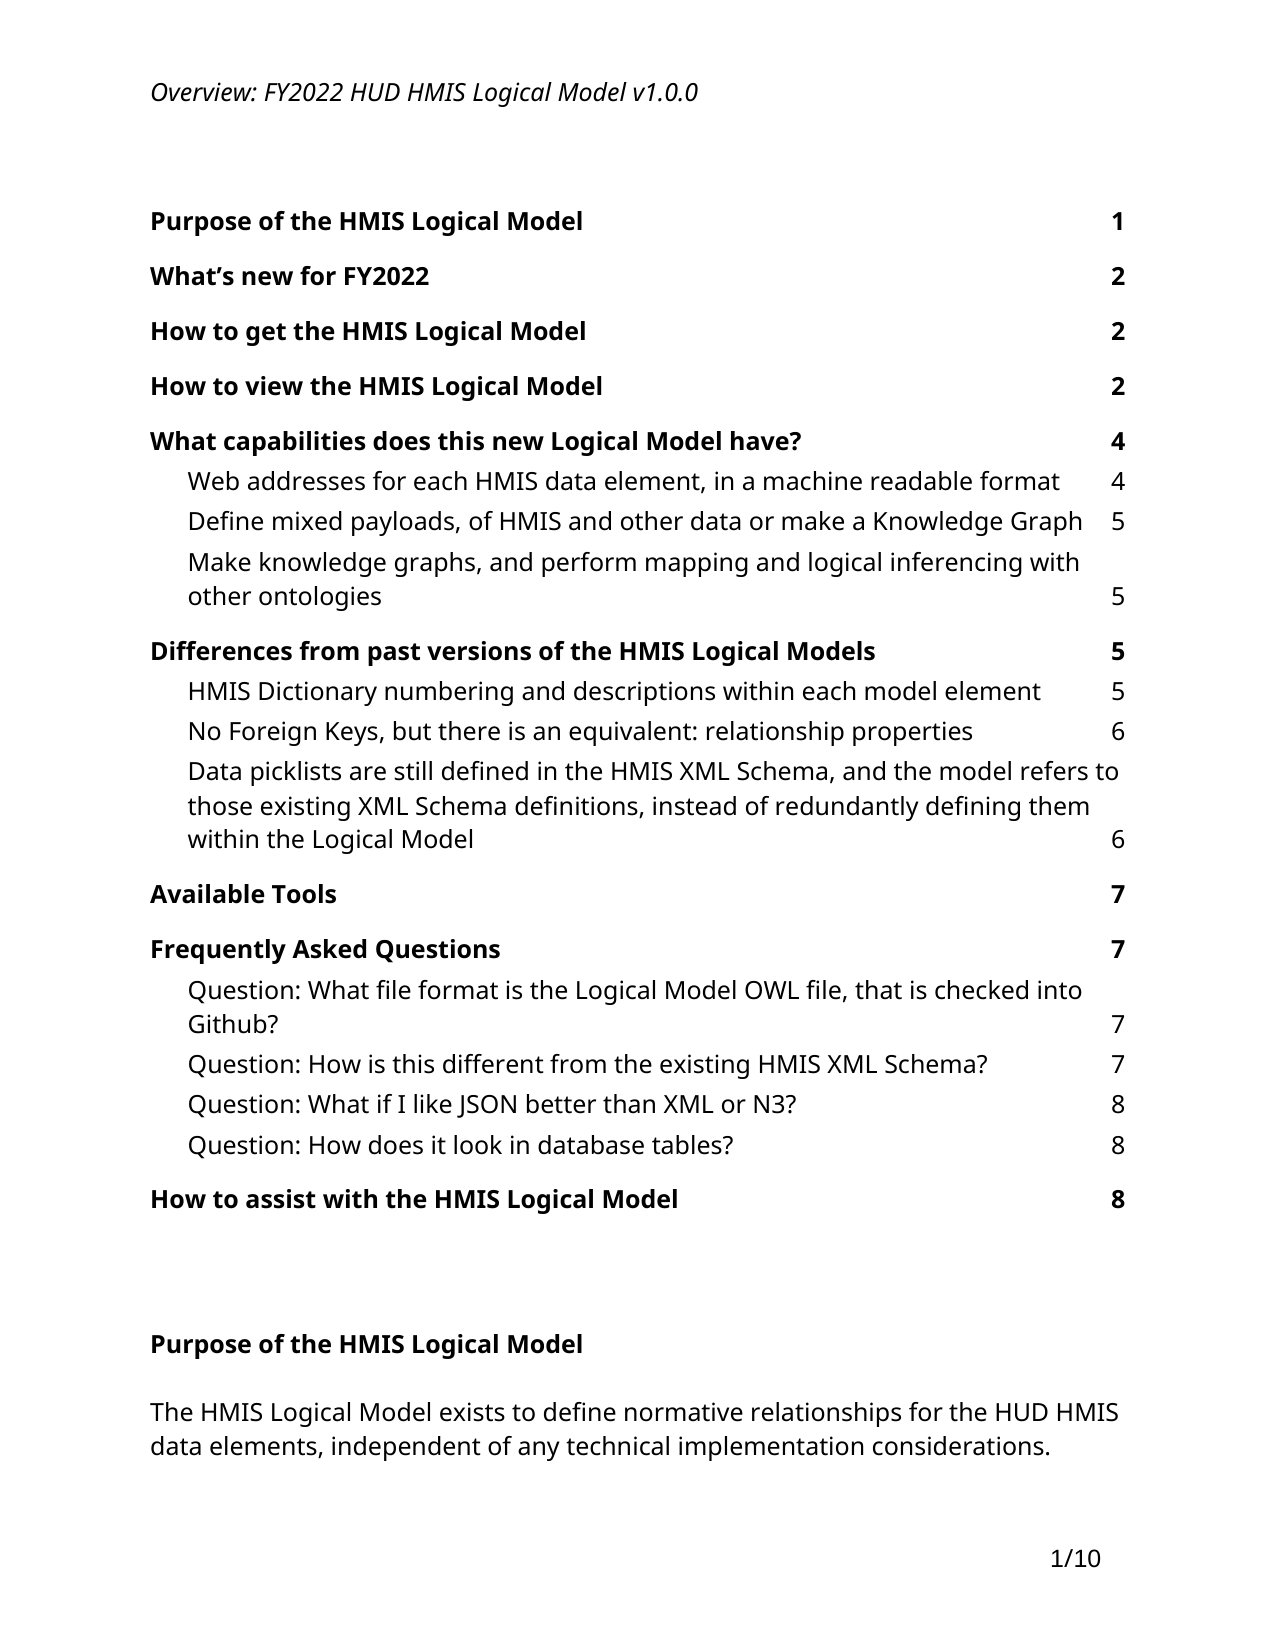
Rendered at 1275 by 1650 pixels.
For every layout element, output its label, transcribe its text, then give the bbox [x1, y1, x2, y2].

text Differences from past versions of the HMIS Logical Models 5 [150, 633, 1125, 667]
text Question: How is this different from the existing HMIS XML Schema? 7 [187, 1047, 1125, 1081]
text What capabilities does this new Logical Model have? 4 [150, 423, 1125, 457]
text Available Tools 7 [150, 877, 1125, 911]
text Frequently Asked Questions 7 [150, 932, 1125, 966]
text Web addresses for each HMIS data element, in a machine readable format 4 [187, 463, 1125, 498]
text Question: What if I like JSON better than XML or N3? 8 [187, 1087, 1125, 1121]
text No Foreign Keys, but there is an equivalent: relationship properties 6 [187, 714, 1125, 748]
text Data picklists are still defined in the HMIS XML Schema, and the model refers to those existing XML Schema definitions, instead of redundantly defining them within the Logical Model 6 [187, 754, 1125, 856]
subtitle Purpose of the HMIS Logical Model [150, 1327, 1125, 1361]
text The HMIS Logical Model exists to define normative relationships for the HUD HMIS data elements, independent of any technical implementation considerations. [150, 1395, 1125, 1463]
text How to get the HMIS Logical Model 2 [150, 313, 1125, 347]
text How to view the HMIS Logical Model 2 [150, 368, 1125, 402]
text What’s new for FY2022 2 [150, 258, 1125, 293]
text Question: What file format is the Logical Model OWL file, that is checked into Github? 7 [187, 972, 1125, 1040]
text Define mixed payloads, of HMIS and other data or make a Knowledge Graph 5 [187, 504, 1125, 538]
text Purpose of the HMIS Logical Model 1 [150, 204, 1125, 238]
text Make knowledge graphs, and perform mapping and logical inferencing with other ontologies 5 [187, 544, 1125, 612]
text HMIS Dictionary numbering and descriptions within each model element 5 [187, 673, 1125, 707]
text Question: How does it look in database tables? 8 [187, 1127, 1125, 1161]
text How to assist with the HMIS Logical Model 8 [150, 1182, 1125, 1216]
